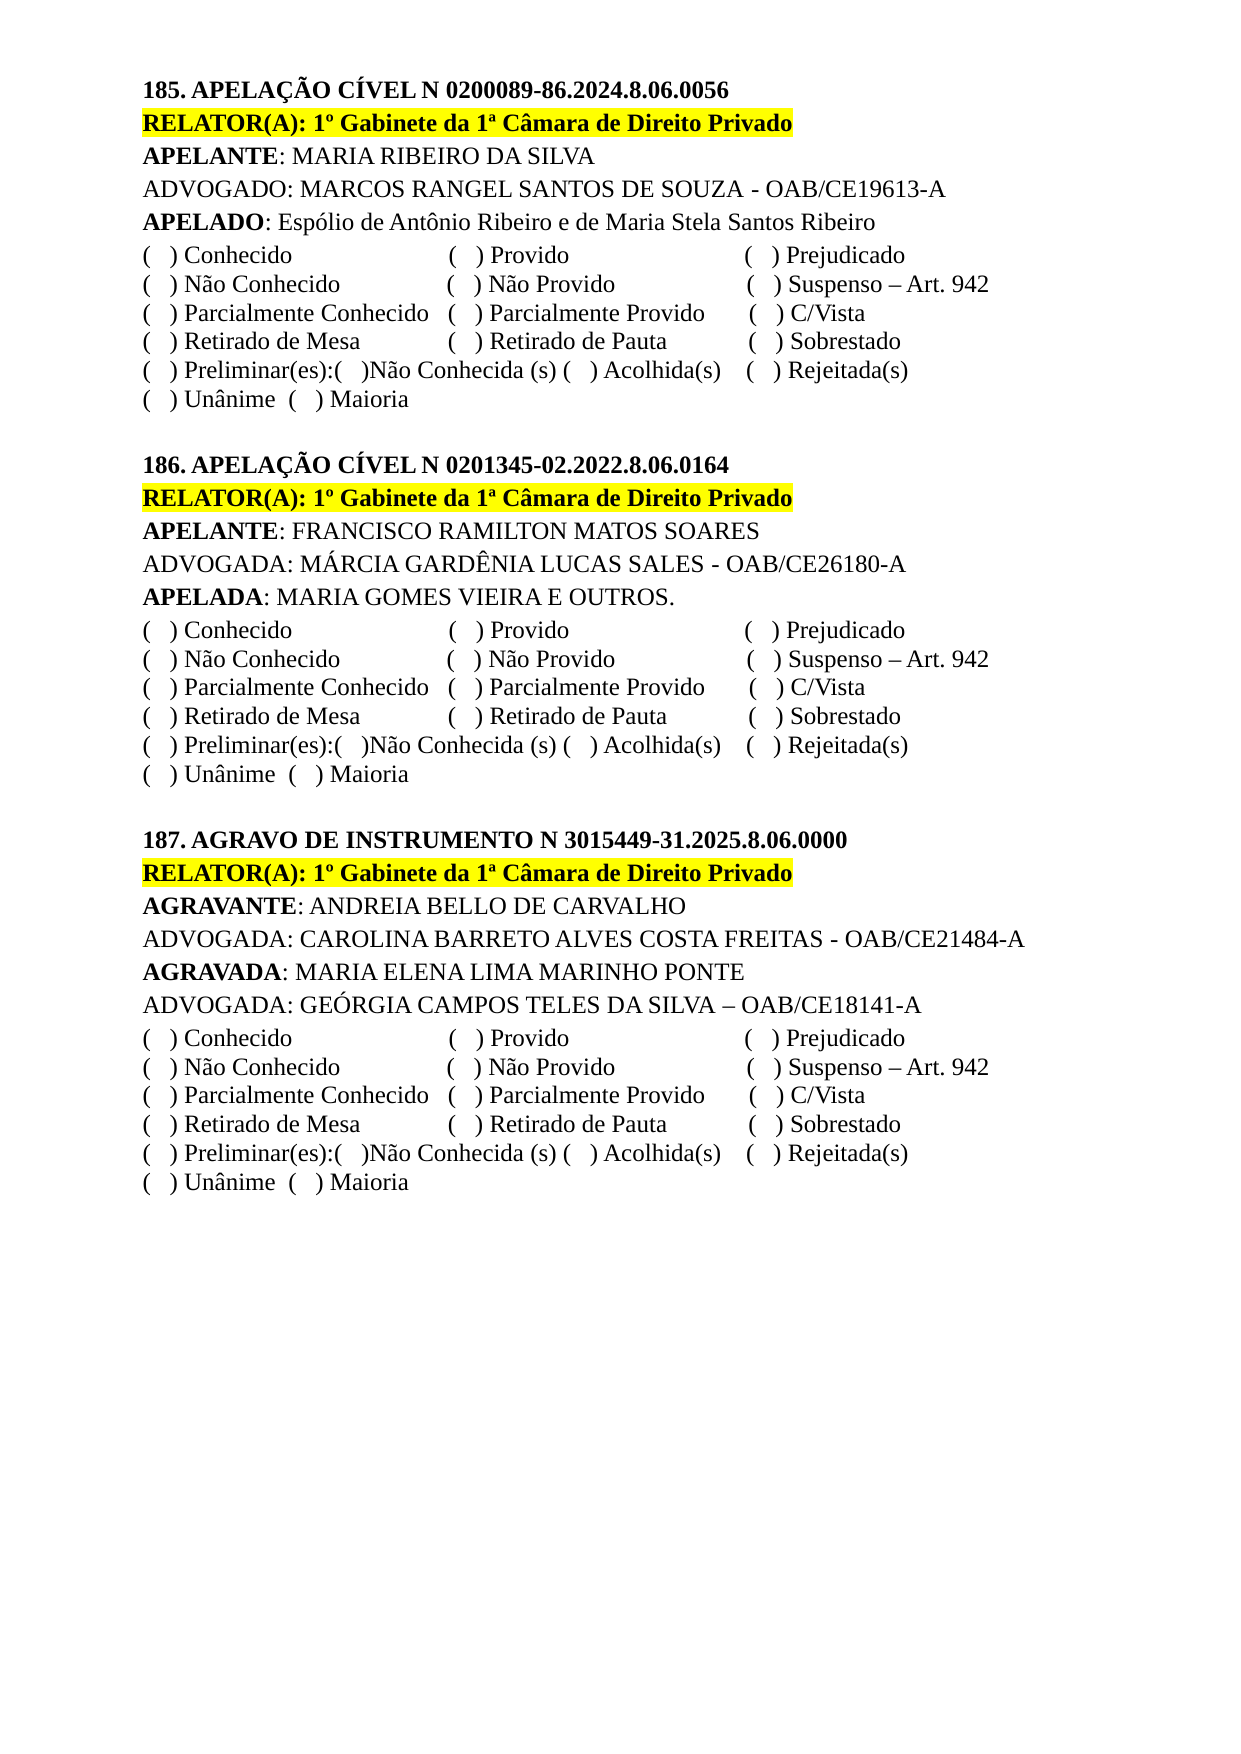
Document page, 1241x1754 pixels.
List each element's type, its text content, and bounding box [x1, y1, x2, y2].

text ( ) Não Conhecido ( ) Não Provido ( ) Suspenso – Art. 942 [142, 644, 1158, 672]
text ( ) Unânime ( ) Maioria [142, 1167, 1141, 1261]
text ( ) Preliminar(es):( )Não Conhecida (s) ( ) Acolhida(s) ( ) Rejeitada(s) [142, 355, 1158, 384]
text ( ) Conhecido ( ) Provido ( ) Prejudicado [142, 615, 1141, 644]
text ( ) Retirado de Mesa ( ) Retirado de Pauta ( ) Sobrestado [142, 701, 1158, 730]
text ( ) Não Conhecido ( ) Não Provido ( ) Suspenso – Art. 942 [142, 1052, 1158, 1080]
text ( ) Parcialmente Conhecido ( ) Parcialmente Provido ( ) C/Vista [142, 1080, 1158, 1109]
text ( ) Parcialmente Conhecido ( ) Parcialmente Provido ( ) C/Vista [142, 672, 1158, 701]
text ( ) Conhecido ( ) Provido ( ) Prejudicado [142, 240, 1141, 269]
text ( ) Preliminar(es):( )Não Conhecida (s) ( ) Acolhida(s) ( ) Rejeitada(s) [142, 730, 1158, 759]
text ( ) Não Conhecido ( ) Não Provido ( ) Suspenso – Art. 942 [142, 269, 1158, 298]
text ( ) Preliminar(es):( )Não Conhecida (s) ( ) Acolhida(s) ( ) Rejeitada(s) [142, 1138, 1158, 1167]
text ( ) Conhecido ( ) Provido ( ) Prejudicado [142, 1023, 1141, 1052]
text ( ) Unânime ( ) Maioria 187. AGRAVO DE INSTRUMENTO N 3015449-31.2025.8.06.0000 RELATOR(A): 1º Gabinete da 1ª Câmara de Direito Privado AGRAVANTE: ANDREIA BELLO DE CARVALHO ADVOGADA: CAROLINA BARRETO ALVES COSTA FREITAS - OAB/CE21484-A AGRAVADA: MARIA ELENA LIMA MARINHO PONTE ADVOGADA: GEÓRGIA CAMPOS TELES DA SILVA – OAB/CE18141-A [142, 759, 1141, 1019]
text ( ) Unânime ( ) Maioria 186. APELAÇÃO CÍVEL N 0201345-02.2022.8.06.0164 RELATOR(A): 1º Gabinete da 1ª Câmara de Direito Privado APELANTE: FRANCISCO RAMILTON MATOS SOARES ADVOGADA: MÁRCIA GARDÊNIA LUCAS SALES - OAB/CE26180-A APELADA: MARIA GOMES VIEIRA E OUTROS. [142, 384, 1141, 611]
text ( ) Retirado de Mesa ( ) Retirado de Pauta ( ) Sobrestado [142, 1109, 1158, 1138]
text ( ) Parcialmente Conhecido ( ) Parcialmente Provido ( ) C/Vista [142, 298, 1158, 326]
text ( ) Retirado de Mesa ( ) Retirado de Pauta ( ) Sobrestado [142, 326, 1158, 355]
text 185. APELAÇÃO CÍVEL N 0200089-86.2024.8.06.0056 RELATOR(A): 1º Gabinete da 1ª Câmara de Direito Privado APELANTE: MARIA RIBEIRO DA SILVA ADVOGADO: MARCOS RANGEL SANTOS DE SOUZA - OAB/CE19613-A APELADO: Espólio de Antônio Ribeiro e de Maria Stela Santos Ribeiro [142, 75, 1141, 236]
